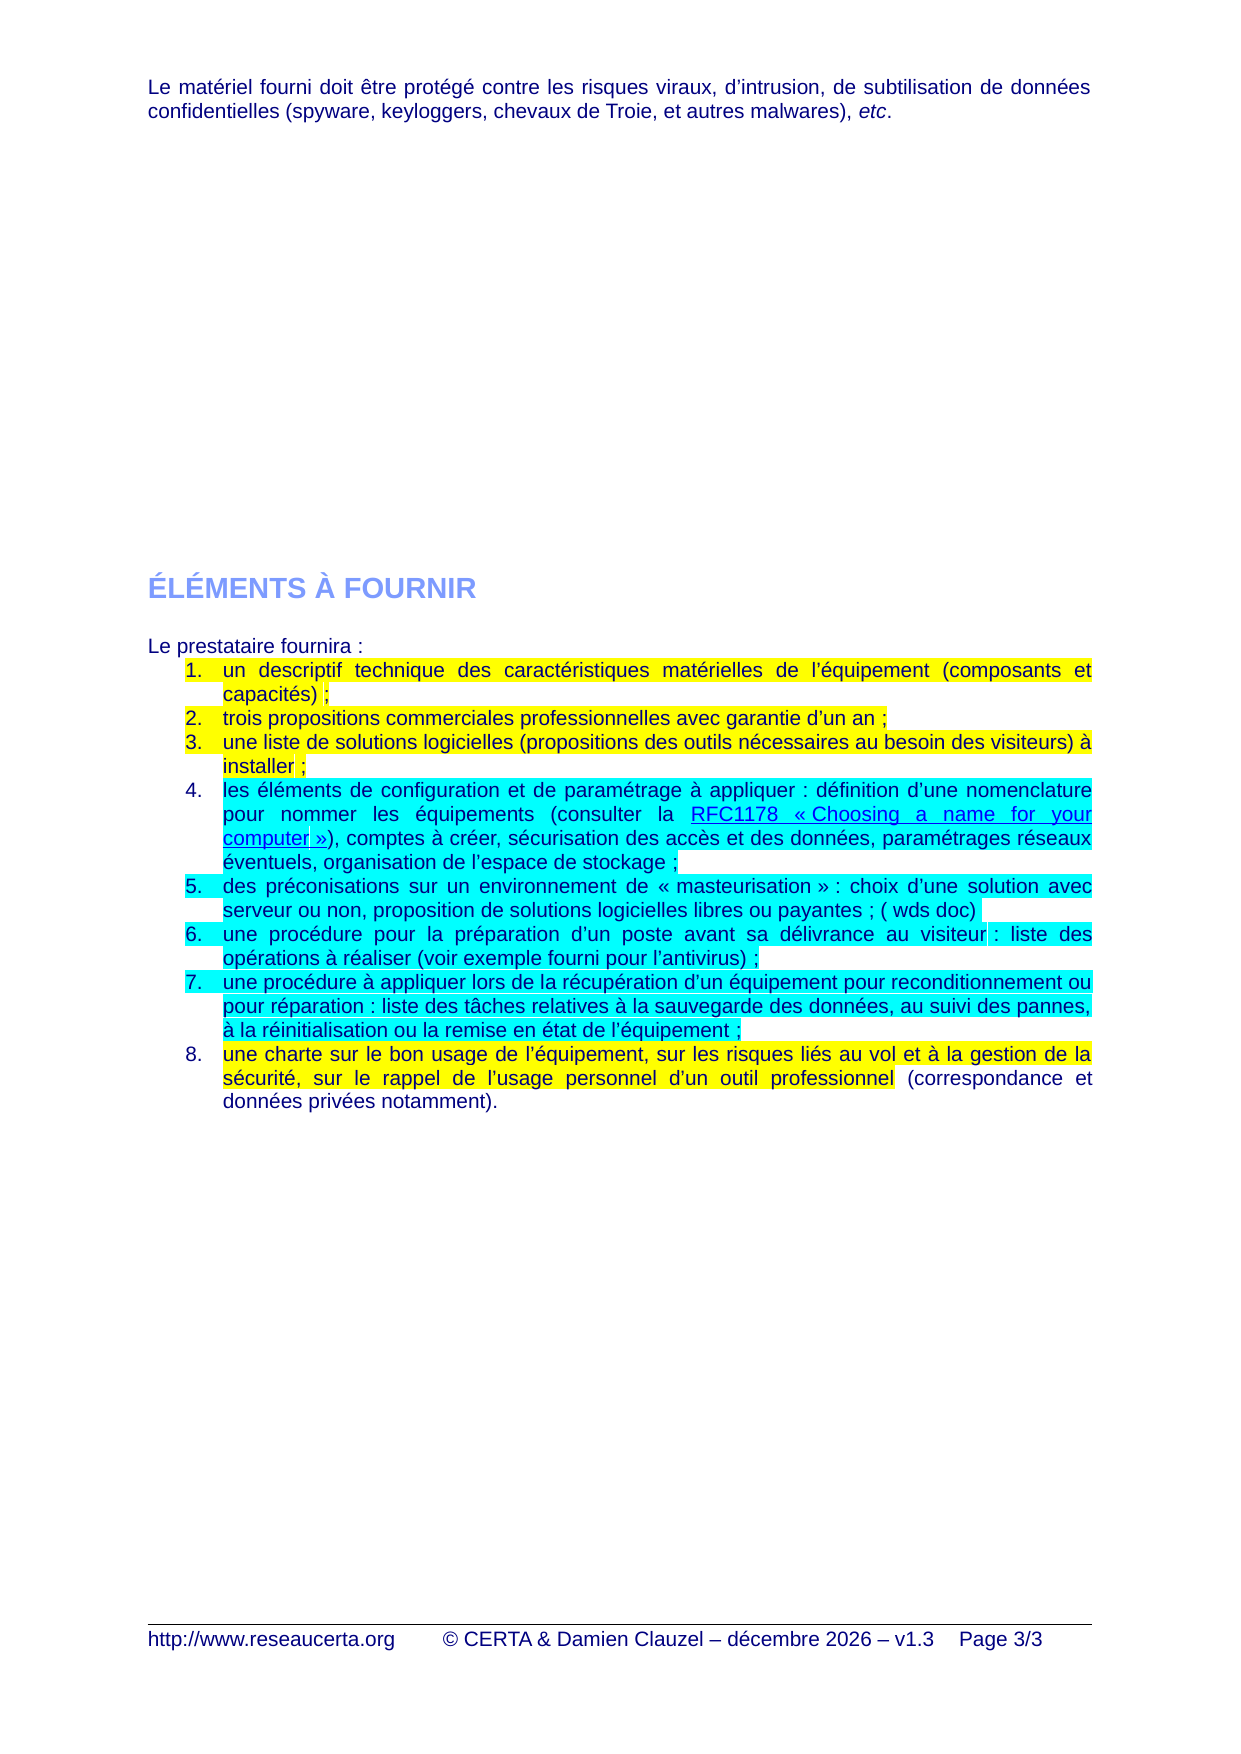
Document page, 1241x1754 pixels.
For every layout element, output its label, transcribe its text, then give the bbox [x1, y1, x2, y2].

list une procédure à appliquer lors de la récupération d’un équipement pour reconditionnement ou pour réparation : liste des tâches relatives à la sauvegarde des données, au suivi des pannes, à la réinitialisation ou la remise en état de l’équipement ; [185, 969, 1092, 1041]
list un descriptif technique des caractéristiques matérielles de l’équipement (composants et capacités) ; [185, 658, 1092, 706]
list une charte sur le bon usage de l’équipement, sur les risques liés au vol et à la gestion de la sécurité, sur le rappel de l’usage personnel d’un outil professionnel (correspondance et données privées notamment). [185, 1041, 1092, 1113]
list les éléments de configuration et de paramétrage à appliquer : définition d’une nomenclature pour nommer les équipements (consulter la RFC1178 « Choosing a name for your computer »), comptes à créer, sécurisation des accès et des données, paramétrages réseaux éventuels, organisation de l’espace de stockage ; [185, 778, 1092, 874]
subtitle ÉLÉMENTS À FOURNIR [148, 571, 1092, 605]
list trois propositions commerciales professionnelles avec garantie d’un an ; [185, 706, 1092, 730]
list une liste de solutions logicielles (propositions des outils nécessaires au besoin des visiteurs) à installer ; [185, 730, 1092, 778]
text Le matériel fourni doit être protégé contre les risques viraux, d’intrusion, de subtilisation de données confidentielles (spyware, keyloggers, chevaux de Troie, et autres malwares), etc. [148, 75, 1092, 123]
list des préconisations sur un environnement de « masteurisation » : choix d’une solution avec serveur ou non, proposition de solutions logicielles libres ou payantes ; ( wds doc) [185, 874, 1092, 922]
list une procédure pour la préparation d’un poste avant sa délivrance au visiteur : liste des opérations à réaliser (voir exemple fourni pour l’antivirus) ; [185, 922, 1092, 969]
text Le prestataire fournira : [148, 634, 1092, 658]
